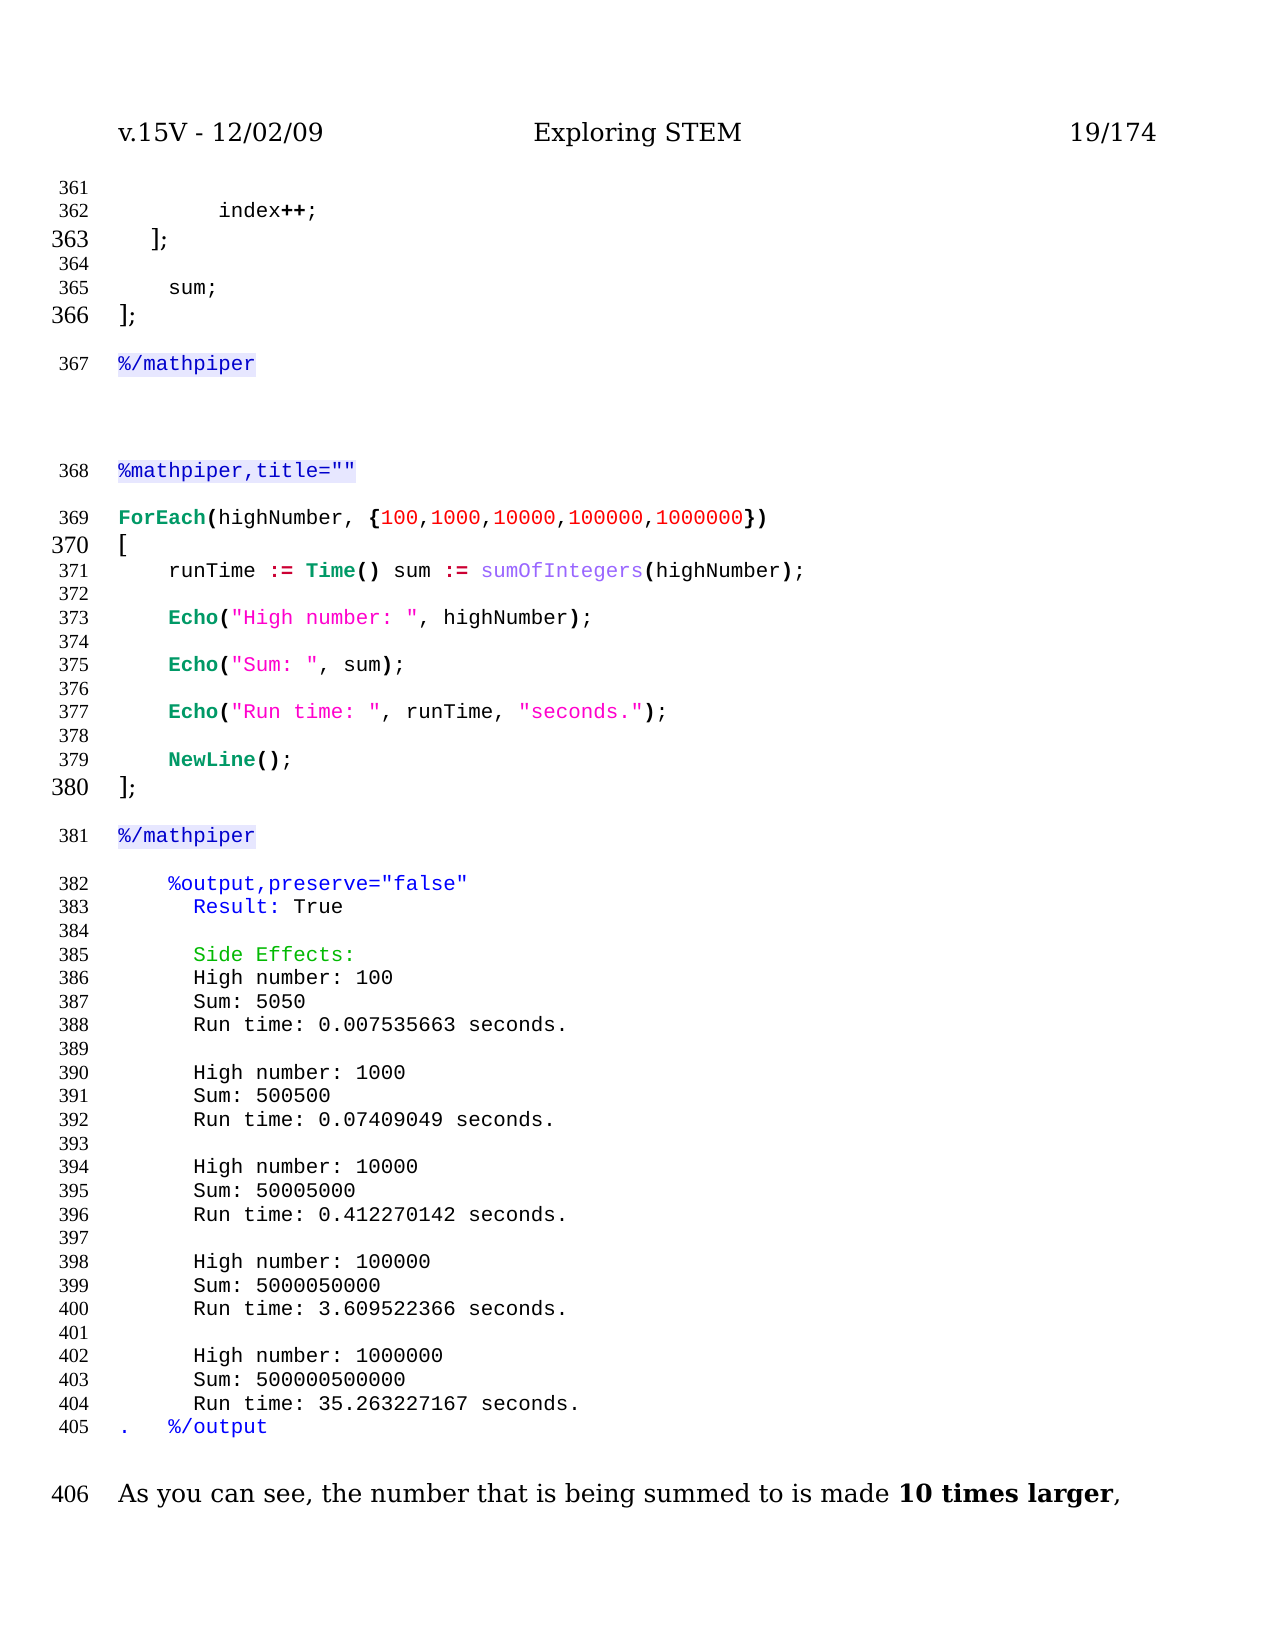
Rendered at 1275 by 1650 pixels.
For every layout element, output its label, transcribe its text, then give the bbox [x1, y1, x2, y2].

text Run time: 0.007535663 seconds. [118, 1014, 1157, 1038]
text Sum: 5000050000 [118, 1274, 1157, 1298]
text Echo("High number: ", highNumber); [118, 607, 1157, 631]
text sum; [118, 277, 1157, 301]
text NewLine(); [118, 749, 1157, 772]
text runTime := Time() sum := sumOfIntegers(highNumber); [118, 560, 1157, 583]
text Result: True [118, 896, 1157, 920]
text Sum: 500000500000 [118, 1369, 1157, 1393]
text [ [118, 531, 1157, 560]
text ]; [118, 772, 1157, 802]
text ]; [118, 224, 1157, 253]
text High number: 10000 [118, 1156, 1157, 1180]
text Run time: 0.412270142 seconds. [118, 1204, 1157, 1227]
text Run time: 0.07409049 seconds. [118, 1109, 1157, 1133]
text Sum: 50005000 [118, 1180, 1157, 1204]
text %mathpiper,title="" [118, 459, 1157, 483]
text Echo("Run time: ", runTime, "seconds."); [118, 702, 1157, 725]
text Echo("Sum: ", sum); [118, 654, 1157, 678]
text High number: 1000000 [118, 1346, 1157, 1369]
text Run time: 3.609522366 seconds. [118, 1298, 1157, 1322]
text High number: 100 [118, 967, 1157, 991]
text Run time: 35.263227167 seconds. [118, 1393, 1157, 1416]
text Side Effects: [118, 943, 1157, 967]
text %/mathpiper [118, 825, 1157, 849]
text ]; [118, 301, 1157, 330]
text ForEach(highNumber, {100,1000,10000,100000,1000000}) [118, 507, 1157, 531]
text Sum: 5050 [118, 991, 1157, 1014]
text Sum: 500500 [118, 1085, 1157, 1109]
text As you can see, the number that is being summed to is made 10 times larger, [118, 1478, 1157, 1508]
text %output,preserve="false" [118, 873, 1157, 896]
text . %/output [118, 1416, 1157, 1440]
text High number: 1000 [118, 1062, 1157, 1085]
text %/mathpiper [118, 353, 1157, 377]
text index++; [118, 200, 1157, 224]
text High number: 100000 [118, 1251, 1157, 1274]
